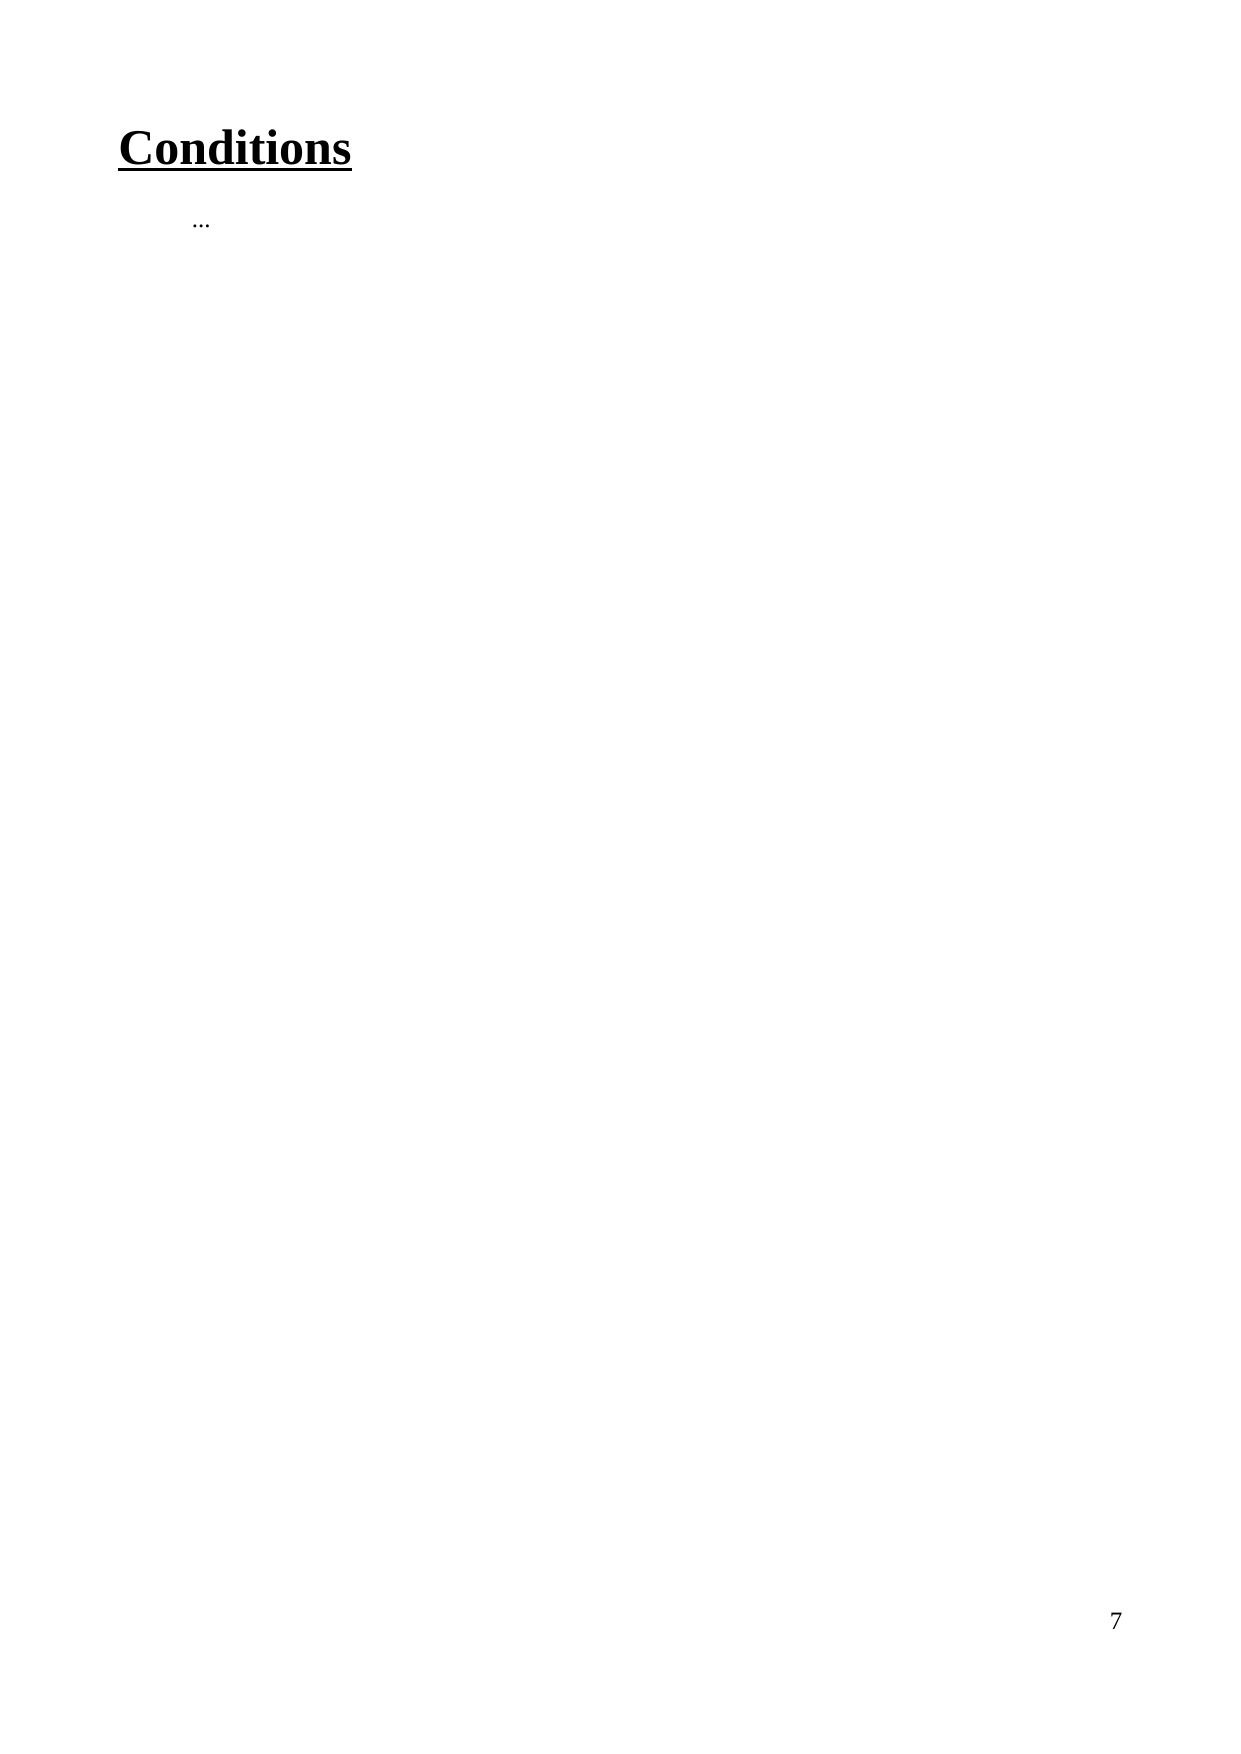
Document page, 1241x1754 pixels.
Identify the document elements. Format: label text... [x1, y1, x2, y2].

text Conditions [118, 118, 605, 176]
text ... [118, 204, 605, 233]
